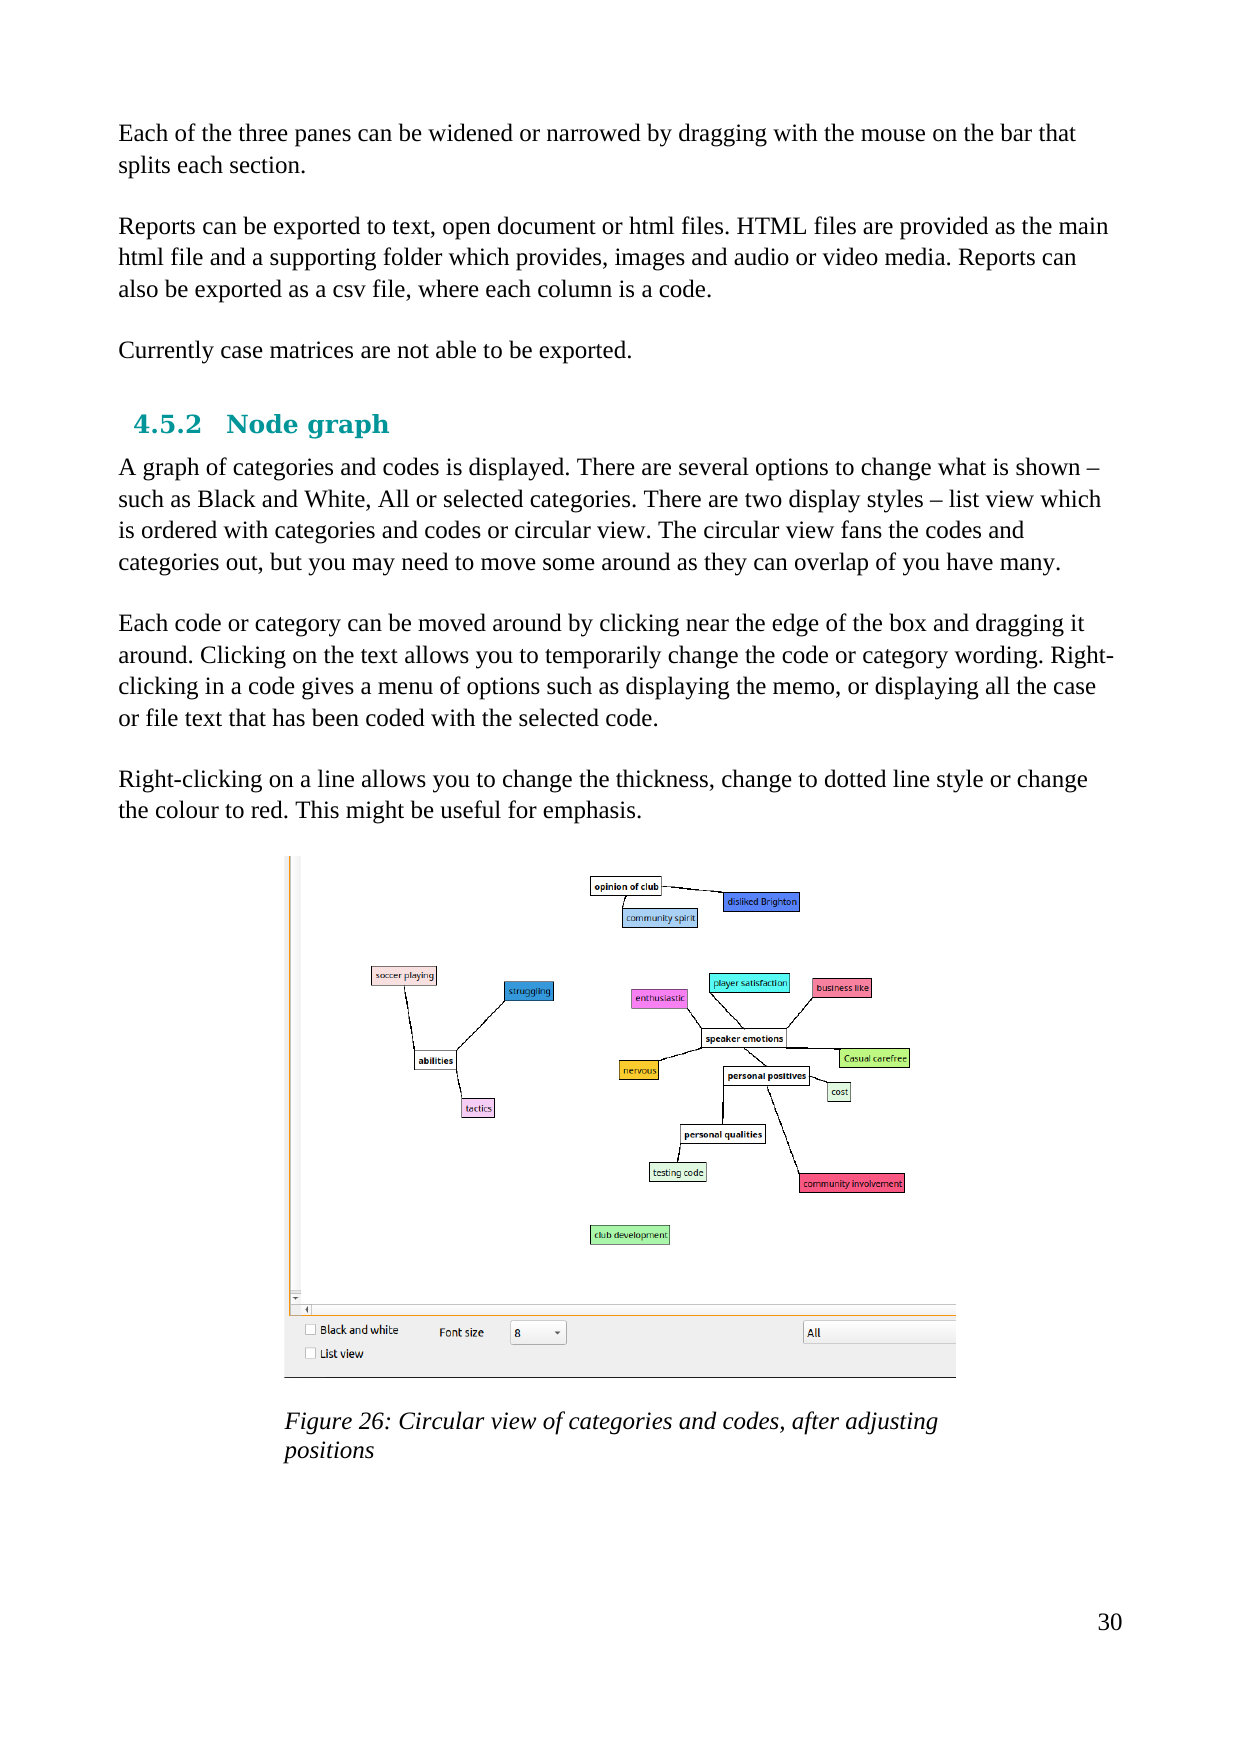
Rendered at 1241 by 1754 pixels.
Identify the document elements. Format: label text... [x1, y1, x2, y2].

subtitle Node graph [124, 411, 1122, 440]
text Each code or category can be moved around by clicking near the edge of the box and dragging it around. Clicking on the text allows you to temporarily change the code or category wording. Right-clicking in a code gives a menu of options such as displaying the memo, or displaying all the case or file text that has been coded with the selected code. [118, 608, 1122, 732]
text Each of the three panes can be widened or narrowed by dragging with the mouse on the bar that splits each section. [118, 118, 1122, 178]
text Figure 26: Circular view of categories and codes, after adjusting positions [284, 1378, 956, 1463]
text Reports can be exported to text, open document or html files. HTML files are provided as the main html file and a supporting folder which provides, images and audio or video media. Reports can also be exported as a csv file, where each column is a code. [118, 211, 1122, 303]
text A graph of categories and codes is displayed. There are several options to change what is shown – such as Black and White, All or selected categories. There are two display styles – list view which is ordered with categories and codes or circular view. The circular view fans the codes and categories out, but you may need to move some around as they can overlap of you have many. [118, 452, 1122, 576]
text Right-clicking on a line allows you to change the thickness, change to dotted line style or change the colour to red. This might be useful for emphasis. [118, 764, 1122, 824]
picture [284, 856, 956, 1378]
text Currently case matrices are not able to be exported. [118, 335, 1122, 364]
